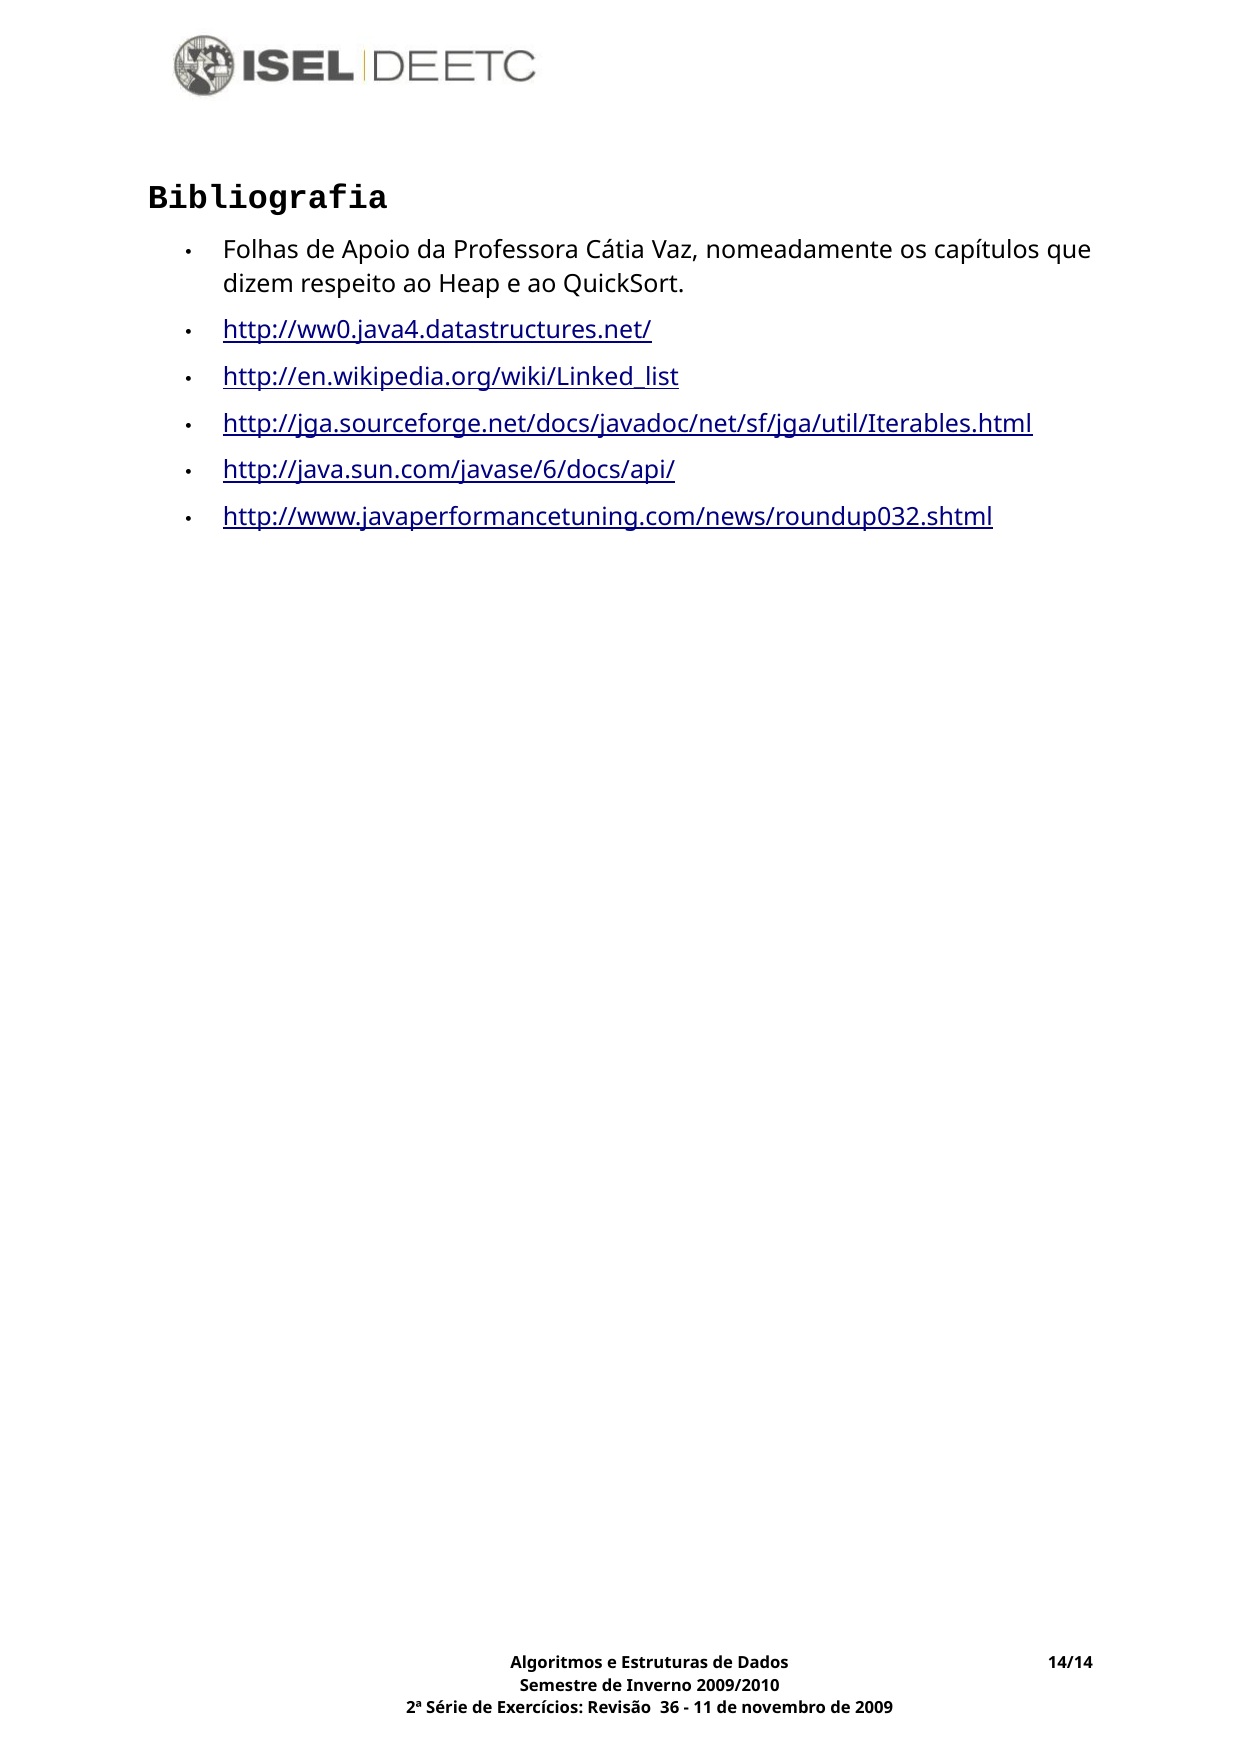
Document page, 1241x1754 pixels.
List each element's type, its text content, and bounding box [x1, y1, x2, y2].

list http://java.sun.com/javase/6/docs/api/ [185, 452, 1093, 486]
list http://en.wikipedia.org/wiki/Linked_list [185, 359, 1093, 393]
list http://www.javaperformancetuning.com/news/roundup032.shtml [185, 498, 1093, 532]
list http://ww0.java4.datastructures.net/ [185, 312, 1093, 346]
subtitle Bibliografia [148, 181, 1093, 219]
list http://jga.sourceforge.net/docs/javadoc/net/sf/jga/util/Iterables.html [185, 405, 1093, 439]
list Folhas de Apoio da Professora Cátia Vaz, nomeadamente os capítulos que dizem respeito ao Heap e ao QuickSort. [185, 232, 1093, 300]
picture [164, 20, 566, 121]
